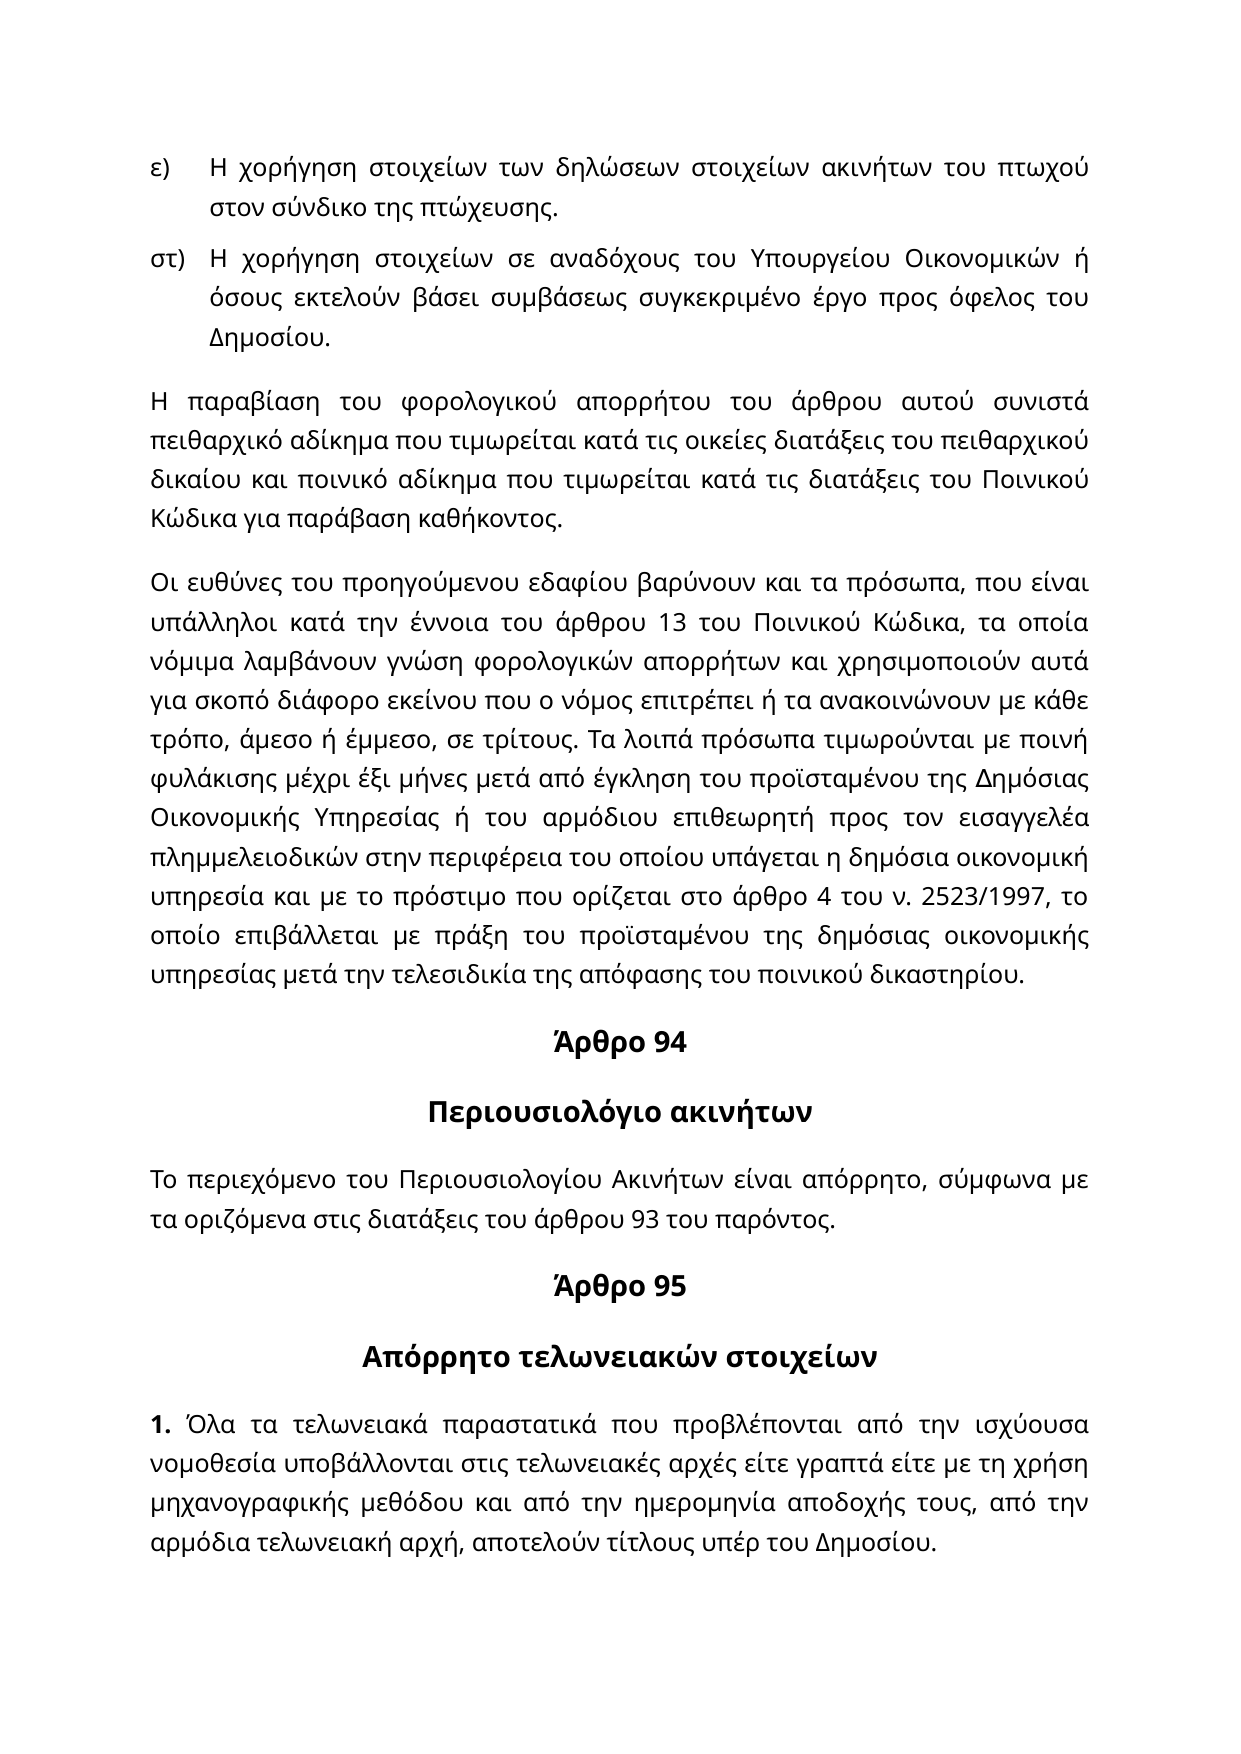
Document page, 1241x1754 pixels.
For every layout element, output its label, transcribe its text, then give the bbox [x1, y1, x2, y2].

text Οι ευθύνες του προηγούμενου εδαφίου βαρύνουν και τα πρόσωπα, που είναι υπάλληλοι κατά την έννοια του άρθρου 13 του Ποινικού Κώδικα, τα οποία νόμιμα λαμβάνουν γνώση φορολογικών απορρήτων και χρησιμοποιούν αυτά για σκοπό διάφορο εκείνου που ο νόμος επιτρέπει ή τα ανακοινώνουν με κάθε τρόπο, άμεσο ή έμμεσο, σε τρίτους. Τα λοιπά πρόσωπα τιμωρούνται με ποινή φυλάκισης μέχρι έξι μήνες μετά από έγκληση του προϊσταμένου της ∆ημόσιας Οικονομικής Υπηρεσίας ή του αρμόδιου επιθεωρητή προς τον εισαγγελέα πλημμελειοδικών στην περιφέρεια του οποίου υπάγεται η δημόσια οικονομική υπηρεσία και με το πρόστιμο που ορίζεται στο άρθρο 4 του ν. 2523/1997, το οποίο επιβάλλεται με πράξη του προϊσταμένου της δημόσιας οικονομικής υπηρεσίας μετά την τελεσιδικία της απόφασης του ποινικού δικαστηρίου. [150, 565, 1090, 991]
subtitle Άρθρο 95 [150, 1265, 1090, 1305]
text Το περιεχόμενο του Περιουσιολογίου Ακινήτων είναι απόρρητο, σύμφωνα με τα οριζόμενα στις διατάξεις του άρθρου 93 του παρόντος. [150, 1162, 1090, 1235]
subtitle Απόρρητο τελωνειακών στοιχείων [150, 1336, 1090, 1376]
text Η παραβίαση του φορολογικού απορρήτου του άρθρου αυτού συνιστά πειθαρχικό αδίκημα που τιμωρείται κατά τις οικείες διατάξεις του πειθαρχικού δικαίου και ποινικό αδίκημα που τιμωρείται κατά τις διατάξεις του Ποινικού Κώδικα για παράβαση καθήκοντος. [150, 383, 1090, 535]
subtitle Άρθρο 94 [150, 1021, 1090, 1061]
list στ) Η χορήγηση στοιχείων σε αναδόχους του Υπουργείου Οικονομικών ή όσους εκτελούν βάσει συμβάσεως συγκεκριμένο έργο προς όφελος του Δημοσίου. [150, 241, 1090, 353]
text 1. Όλα τα τελωνειακά παραστατικά που προβλέπονται από την ισχύουσα νομοθεσία υποβάλλονται στις τελωνειακές αρχές είτε γραπτά είτε με τη χρήση μηχανογραφικής μεθόδου και από την ημερομηνία αποδοχής τους, από την αρμόδια τελωνειακή αρχή, αποτελούν τίτλους υπέρ του Δημοσίου. [150, 1407, 1090, 1558]
list ε) Η χορήγηση στοιχείων των δηλώσεων στοιχείων ακινήτων του πτωχού στον σύνδικο της πτώχευσης. [150, 150, 1090, 223]
subtitle Περιουσιολόγιο ακινήτων [150, 1091, 1090, 1131]
